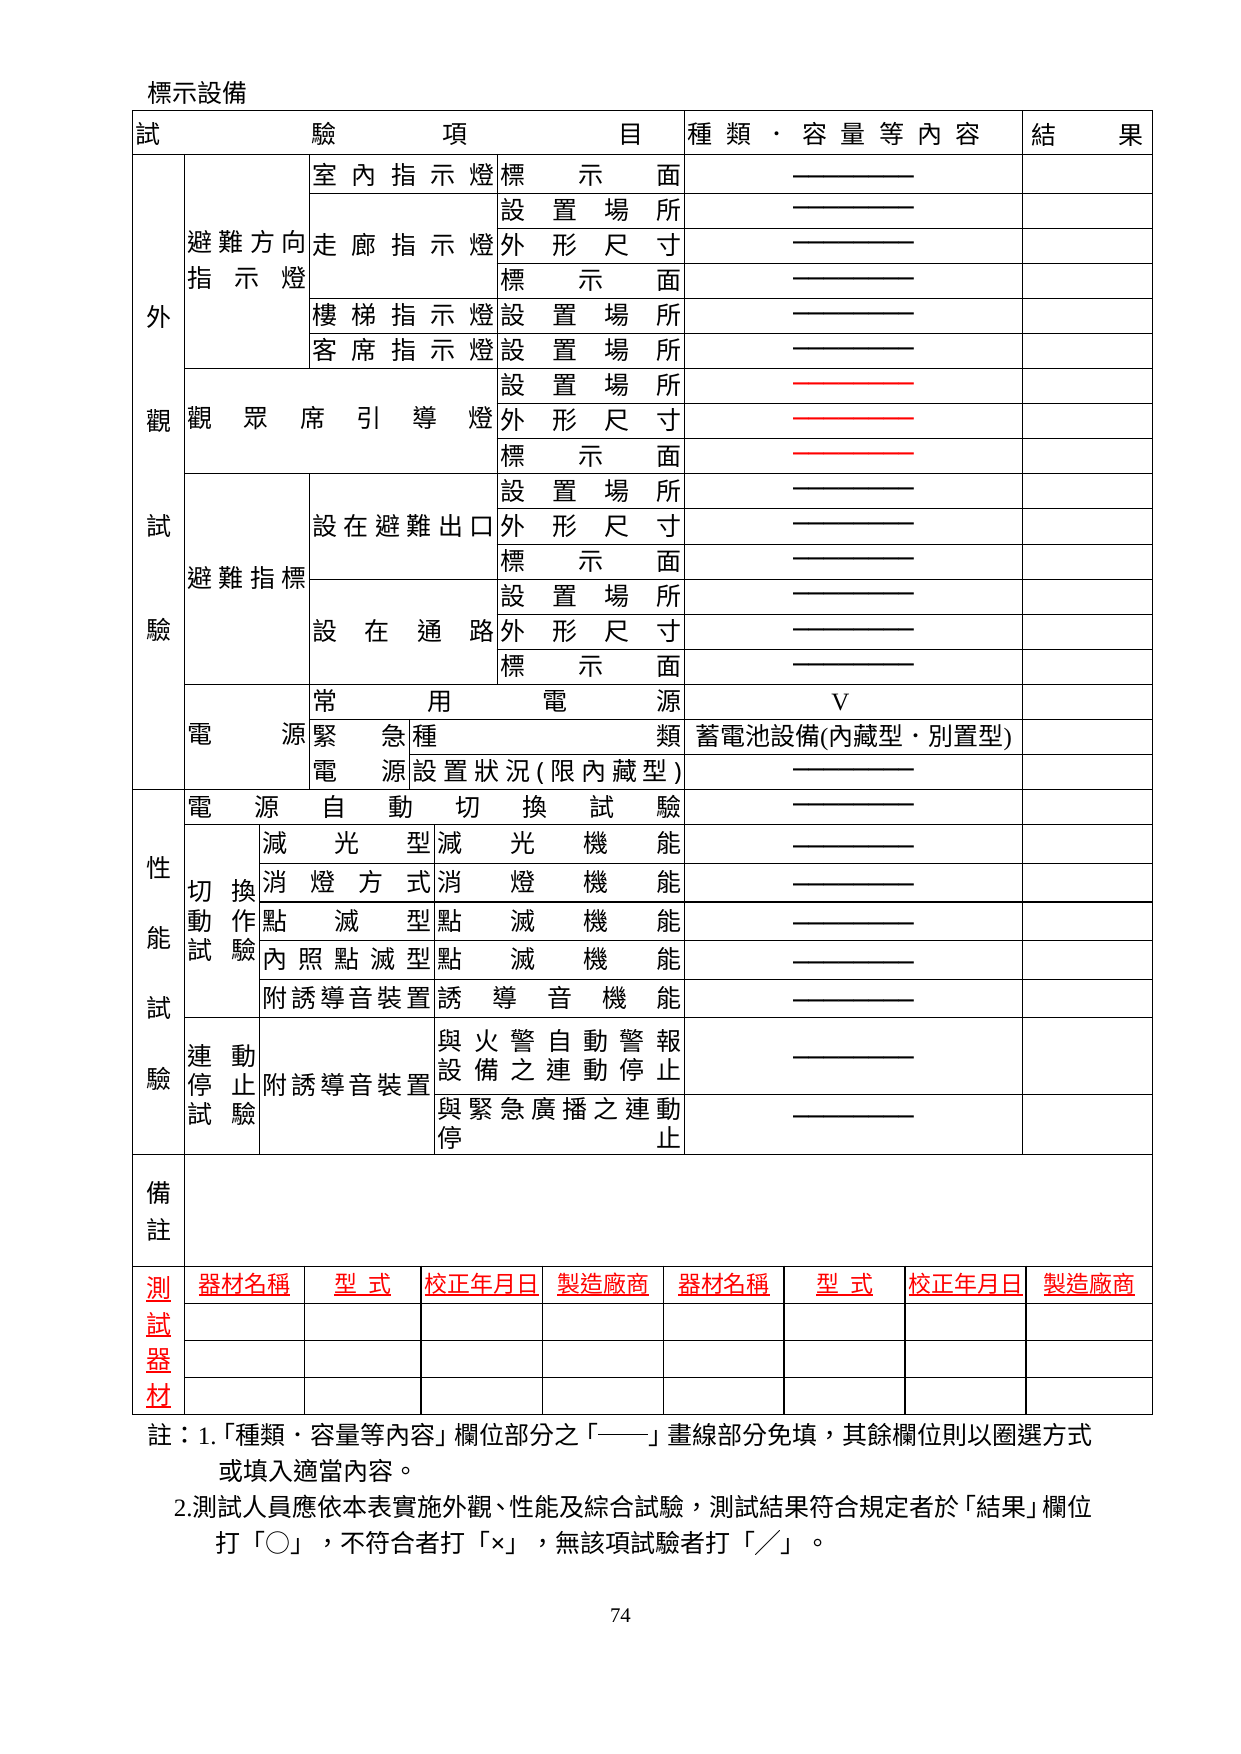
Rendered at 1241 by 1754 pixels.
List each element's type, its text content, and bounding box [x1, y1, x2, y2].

table_cell 附誘導音裝置 [260, 1018, 434, 1153]
table_cell 與火警自動警報 設備之連動停止 [435, 1018, 684, 1094]
table_cell ──────── [685, 755, 1022, 789]
text 標示設備 [148, 74, 1092, 110]
table_cell [543, 1341, 663, 1377]
table_cell 外形尺寸 [498, 615, 684, 649]
table_cell ──────── [685, 790, 1022, 824]
table_cell [310, 474, 497, 508]
table_cell 切換動作 試驗 [185, 825, 259, 1017]
table_cell [1027, 1378, 1152, 1413]
table_cell ──────── [685, 439, 1022, 473]
table_cell 設置場所 [498, 580, 684, 614]
table_cell ──────── [685, 864, 1022, 901]
table_cell [1023, 299, 1152, 333]
table_cell [310, 649, 497, 684]
table_cell [310, 194, 497, 227]
table_cell 走廊指示燈 [310, 228, 497, 263]
table_cell [785, 1304, 904, 1339]
table_cell 種類 [410, 720, 684, 754]
table_cell 樓梯指示燈 [310, 299, 497, 333]
table_cell ──────── [685, 474, 1022, 508]
table_cell 設置場所 [498, 474, 684, 508]
table_cell ──────── [685, 941, 1022, 978]
table_cell 型 式 [785, 1267, 904, 1303]
table_cell ──────── [685, 299, 1022, 333]
table_cell [185, 1155, 1152, 1266]
table_cell 觀 眾 席 引 導 燈 [185, 403, 497, 438]
table_cell 設置場所 [498, 194, 684, 227]
table_cell [185, 333, 309, 368]
table_cell [1023, 439, 1152, 473]
table_cell [785, 1341, 904, 1377]
table_cell 標示面 [498, 264, 684, 298]
table_cell 外形尺寸 [498, 229, 684, 263]
table_cell 測試 器 材 [133, 1267, 184, 1413]
table_cell [310, 263, 497, 298]
table_cell [1023, 720, 1152, 754]
table_cell 與緊急廣播之連動 停止 [435, 1095, 684, 1153]
table_cell [1023, 229, 1152, 263]
table_cell 內照點滅型 [260, 941, 434, 978]
table_cell [1023, 474, 1152, 508]
table_cell [1023, 1059, 1152, 1094]
table_cell 性 能 試 驗 [133, 790, 184, 1153]
table_cell 避難方向 [185, 228, 309, 263]
table_cell 客席指示燈 [310, 334, 497, 368]
table_cell 蓄電池設備(內藏型．別置型) [685, 720, 1022, 754]
table_cell [1023, 903, 1152, 940]
table_cell [543, 1378, 663, 1413]
table_cell [1023, 825, 1152, 863]
text 2.測試人員應依本表實施外觀、性能及綜合試驗，測試結果符合規定者於「結果」欄位打「○」，不符合者打「×」，無該項試驗者打「╱」。 [148, 1488, 1092, 1560]
table_cell [310, 438, 497, 473]
table_cell ──────── [685, 194, 1022, 227]
table_cell [185, 193, 309, 227]
table_cell 校正年月日 [422, 1267, 542, 1303]
table_cell ──────── [685, 229, 1022, 263]
table_cell [422, 1304, 542, 1339]
table_cell 常用電源 [310, 685, 684, 719]
table_cell ──────── [685, 580, 1022, 614]
table_cell 避難指標 [185, 474, 309, 684]
table_cell V [685, 685, 1022, 719]
table_cell 製造廠商 [543, 1267, 663, 1303]
table_cell [1023, 1018, 1152, 1059]
table_cell [1023, 545, 1152, 578]
table_cell ──────── [685, 155, 1022, 192]
table_cell [185, 685, 309, 719]
table_cell [1023, 1095, 1152, 1153]
table_cell [1027, 1341, 1152, 1377]
table_cell [785, 1378, 904, 1413]
table_cell 校正年月日 [906, 1267, 1025, 1303]
table_cell [1023, 404, 1152, 438]
table_cell 室內指示燈 [310, 155, 497, 192]
table_cell 電源 [185, 719, 309, 754]
table_cell ──────── [685, 369, 1022, 403]
table_cell ──────── [685, 1018, 1022, 1094]
table_cell 減光型 [260, 825, 434, 863]
table_cell [1023, 941, 1152, 978]
table_cell [305, 1341, 420, 1377]
table_cell [1023, 264, 1152, 298]
table_cell 標示面 [498, 439, 684, 473]
table_cell ──────── [685, 1095, 1022, 1153]
table_cell 外形尺寸 [498, 404, 684, 438]
table_cell ──────── [685, 509, 1022, 543]
table_cell 緊急 [310, 720, 409, 754]
table_cell ──────── [685, 545, 1022, 578]
table_header 試 驗 項 目1 [133, 111, 684, 154]
table_header 種類．容量等內容 [685, 111, 1022, 154]
table_cell 設在避難出口 [310, 508, 497, 543]
table_cell [310, 544, 497, 578]
table_cell [1023, 334, 1152, 368]
table_cell 器材名稱 [185, 1267, 304, 1303]
table_header 結果 [1023, 111, 1152, 154]
table_cell 設置場所 [498, 369, 684, 403]
table_cell 減光機能 [435, 825, 684, 863]
table_cell ──────── [685, 825, 1022, 863]
table_cell 設在通路 [310, 614, 497, 649]
table_cell [185, 1304, 304, 1339]
table_cell 器材名稱 [664, 1267, 783, 1303]
table_cell ──────── [685, 650, 1022, 684]
table_cell [1023, 790, 1152, 824]
table_cell 電源 [310, 754, 409, 789]
table_cell [305, 1378, 420, 1413]
table_cell [310, 369, 497, 403]
table_cell ──────── [685, 264, 1022, 298]
table_cell 電源自動切換試驗 [185, 790, 684, 824]
table_cell [906, 1341, 1025, 1377]
table_cell [1023, 685, 1152, 719]
table_cell 標示面 [498, 545, 684, 578]
table_cell 誘導音機能 [435, 980, 684, 1017]
table_cell 連動停止 試驗 [185, 1018, 259, 1153]
table_cell [305, 1304, 420, 1339]
table_cell [1023, 980, 1152, 1017]
table_cell [543, 1304, 663, 1339]
table_cell 標示面 [498, 155, 684, 192]
table_cell 指示燈 [185, 263, 309, 298]
table_cell [906, 1378, 1025, 1413]
table_cell [185, 155, 309, 192]
table_cell [185, 754, 309, 789]
table_cell [422, 1378, 542, 1413]
table_cell [422, 1341, 542, 1377]
table_cell [906, 1304, 1025, 1339]
table_cell 外形尺寸 [498, 509, 684, 543]
table_cell 標示面 [498, 650, 684, 684]
table_cell [185, 1378, 304, 1413]
table_cell 設置場所 [498, 299, 684, 333]
table_cell [310, 580, 497, 614]
table_cell 設置狀況(限內藏型) [410, 755, 684, 789]
table_cell [185, 369, 309, 403]
table_cell [1023, 755, 1152, 789]
table_cell [1023, 509, 1152, 543]
table_cell [185, 298, 309, 333]
table_cell ──────── [685, 615, 1022, 649]
table_cell ──────── [685, 903, 1022, 940]
text 註：1.「種類．容量等內容」欄位部分之「──」畫線部分免填，其餘欄位則以圈選方式或填入適當內容。 [148, 1415, 1092, 1488]
table_cell [664, 1378, 783, 1413]
table_cell 備 註 [133, 1155, 184, 1266]
table_cell [1023, 194, 1152, 227]
table_cell ──────── [685, 980, 1022, 1017]
table_cell 型 式 [305, 1267, 420, 1303]
table_cell 消燈機能 [435, 864, 684, 901]
table_cell 外 觀 試 驗 [133, 155, 184, 789]
table_cell 設置場所 [498, 334, 684, 368]
table_cell 點滅機能 [435, 941, 684, 978]
table_cell [1023, 155, 1152, 192]
table_cell 消燈方式 [260, 864, 434, 901]
table_cell [1023, 369, 1152, 403]
table_cell ──────── [685, 334, 1022, 368]
table_cell [1023, 864, 1152, 901]
table_cell [664, 1341, 783, 1377]
table_cell 附誘導音裝置 [260, 980, 434, 1017]
table_cell [664, 1304, 783, 1339]
table_cell [1027, 1304, 1152, 1339]
table_cell 製造廠商 [1027, 1267, 1152, 1303]
table_cell [1023, 650, 1152, 684]
table_cell [1023, 615, 1152, 649]
table_cell 點滅機能 [435, 903, 684, 940]
table_cell [185, 1341, 304, 1377]
table_cell [1023, 580, 1152, 614]
table_cell 點滅型 [260, 903, 434, 940]
table_cell [185, 438, 309, 473]
table_cell ──────── [685, 404, 1022, 438]
